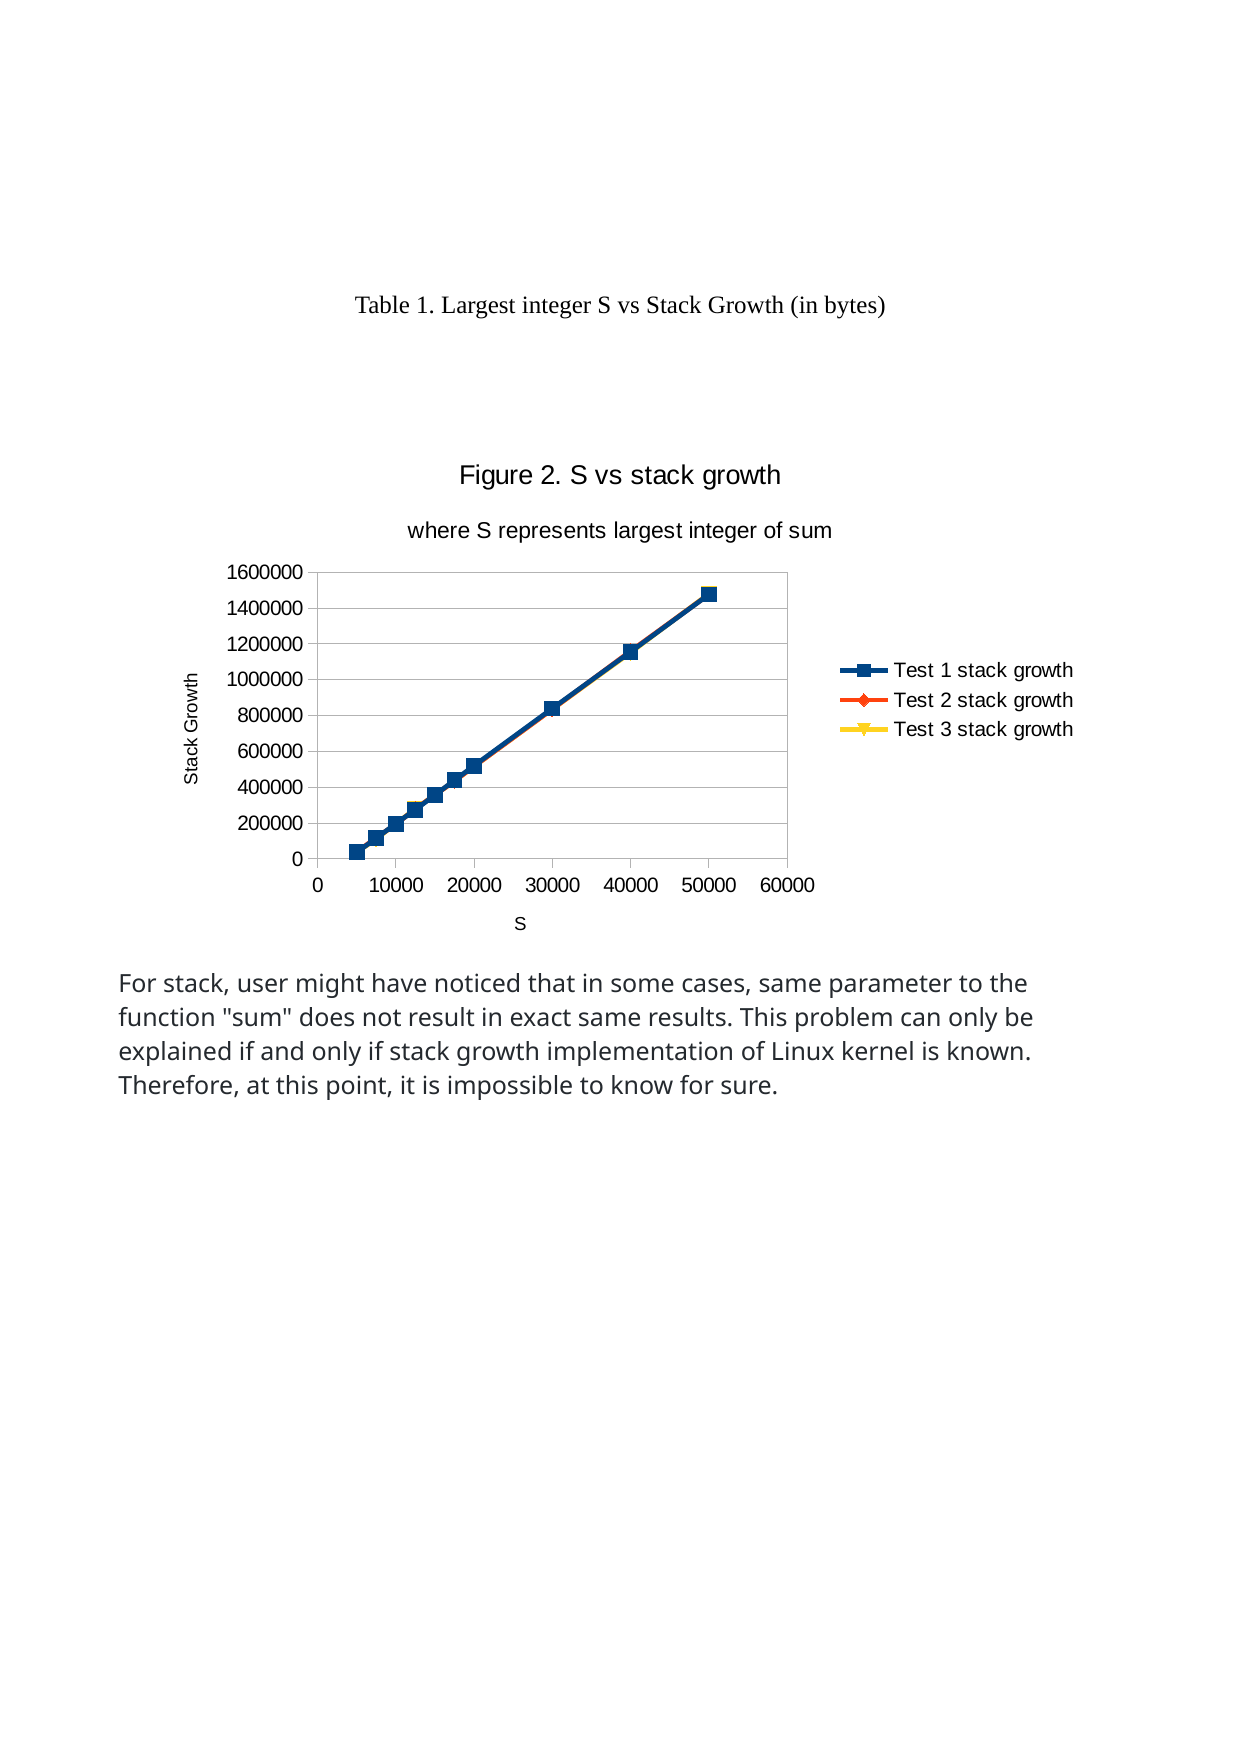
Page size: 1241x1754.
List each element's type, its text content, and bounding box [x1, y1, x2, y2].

text Table 1. Largest integer S vs Stack Growth (in bytes) [118, 291, 1122, 319]
text For stack, user might have noticed that in some cases, same parameter to the function "sum" does not result in exact same results. This problem can only be explained if and only if stack growth implementation of Linux kernel is known. Therefore, at this point, it is impossible to know for sure. [118, 434, 1122, 1102]
